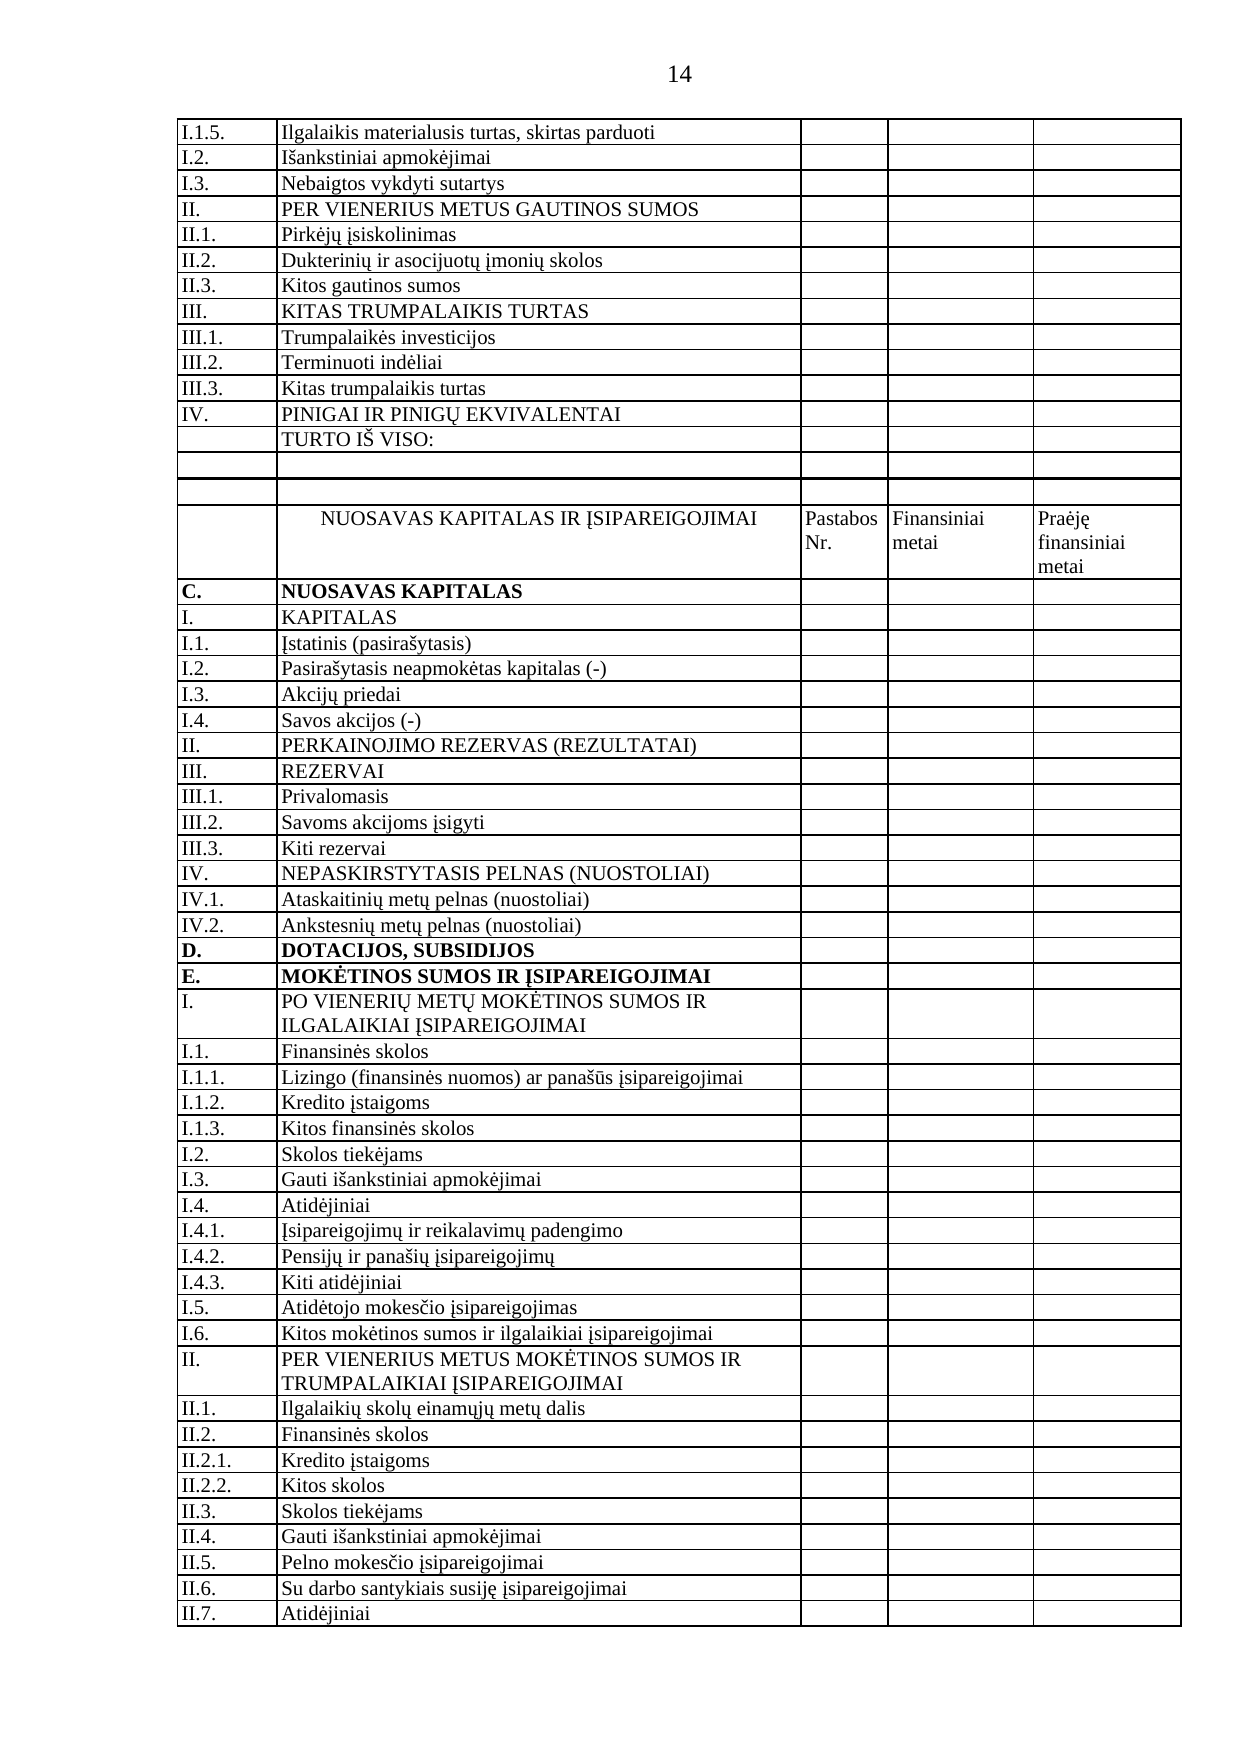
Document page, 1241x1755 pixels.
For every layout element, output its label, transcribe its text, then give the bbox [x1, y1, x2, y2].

table_cell [1034, 1039, 1180, 1063]
table_cell Skolos tiekėjams [278, 1499, 800, 1523]
table_cell Savos akcijos (-) [278, 708, 800, 732]
table_cell [178, 506, 276, 578]
table_cell [802, 656, 887, 680]
table_cell [802, 631, 887, 655]
table_cell [1034, 480, 1180, 504]
table_cell [802, 325, 887, 349]
table_cell [802, 145, 887, 169]
table_cell [1034, 759, 1180, 783]
table_cell [889, 580, 1033, 603]
table_cell [802, 759, 887, 783]
table_cell NUOSAVAS KAPITALAS [278, 580, 800, 603]
table_cell III.3. [178, 376, 276, 400]
table_cell Skolos tiekėjams [278, 1142, 800, 1166]
table_cell Akcijų priedai [278, 682, 800, 706]
table_cell III.1. [178, 785, 276, 808]
table_cell [889, 299, 1033, 323]
table_cell [1034, 248, 1180, 272]
table_cell [1034, 1116, 1180, 1140]
table_cell Ilgalaikis materialusis turtas, skirtas parduoti [278, 120, 800, 144]
table_cell [1034, 197, 1180, 221]
table_cell [889, 376, 1033, 400]
table_cell [889, 1142, 1033, 1166]
table_cell Kiti atidėjiniai [278, 1270, 800, 1294]
table_cell I.1.2. [178, 1090, 276, 1114]
table_cell [802, 480, 887, 504]
table_cell [1034, 273, 1180, 297]
table_cell PINIGAI IR PINIGŲ EKVIVALENTAI [278, 402, 800, 426]
table_cell [889, 1065, 1033, 1089]
table_cell [1034, 1499, 1180, 1523]
table_cell [1034, 1347, 1180, 1395]
table_cell II.1. [178, 222, 276, 246]
table_cell [802, 1142, 887, 1166]
table_cell I.3. [178, 1167, 276, 1191]
table_cell [1034, 708, 1180, 732]
table_cell I.3. [178, 682, 276, 706]
table_cell [889, 913, 1033, 937]
table_cell II.2.2. [178, 1473, 276, 1497]
table_cell [1034, 145, 1180, 169]
table_cell [802, 1090, 887, 1114]
table_cell [802, 605, 887, 629]
table_cell [889, 453, 1033, 477]
table_cell [889, 273, 1033, 297]
table_cell Atidėjiniai [278, 1601, 800, 1625]
table_cell Pelno mokesčio įsipareigojimai [278, 1550, 800, 1574]
table_cell [889, 1270, 1033, 1294]
table_cell [802, 708, 887, 732]
table_cell III. [178, 299, 276, 323]
table_cell [889, 350, 1033, 374]
table_cell [889, 1167, 1033, 1191]
table_cell I.2. [178, 1142, 276, 1166]
table_cell [802, 1525, 887, 1548]
table_cell Pensijų ir panašių įsipareigojimų [278, 1244, 800, 1268]
table_cell Praėję finansiniai metai [1034, 506, 1180, 578]
table_cell [889, 1347, 1033, 1395]
table_cell [1034, 605, 1180, 629]
table_cell [802, 733, 887, 757]
table_cell [802, 453, 887, 477]
table_cell [1034, 376, 1180, 400]
table_cell [802, 1167, 887, 1191]
table_cell [1034, 350, 1180, 374]
table_cell [889, 759, 1033, 783]
table_cell [889, 222, 1033, 246]
table_cell [889, 1550, 1033, 1574]
table_cell I. [178, 990, 276, 1037]
table_cell [889, 197, 1033, 221]
table_cell [889, 1396, 1033, 1420]
table_cell [802, 1499, 887, 1523]
table_cell [889, 1525, 1033, 1548]
table_cell I.3. [178, 171, 276, 195]
table_cell [802, 887, 887, 911]
table_cell [1034, 453, 1180, 477]
table_cell [802, 427, 887, 451]
table_cell [889, 1193, 1033, 1217]
table_cell II.2.1. [178, 1448, 276, 1472]
table_cell [802, 990, 887, 1037]
table_cell IV.1. [178, 887, 276, 911]
table_cell [1034, 964, 1180, 988]
table_cell I.4.3. [178, 1270, 276, 1294]
table_cell Atidėjiniai [278, 1193, 800, 1217]
table_cell [802, 964, 887, 988]
table_cell [889, 120, 1033, 144]
table_cell [802, 222, 887, 246]
table_cell [1034, 1142, 1180, 1166]
table_cell I.4. [178, 708, 276, 732]
table_cell [889, 733, 1033, 757]
table_cell [278, 453, 800, 477]
table_cell [1034, 631, 1180, 655]
table_cell Kredito įstaigoms [278, 1090, 800, 1114]
table_cell I.4.1. [178, 1218, 276, 1242]
table_cell Kitos mokėtinos sumos ir ilgalaikiai įsipareigojimai [278, 1321, 800, 1345]
table_cell [889, 1218, 1033, 1242]
table_cell [889, 171, 1033, 195]
table_cell [1034, 810, 1180, 834]
table_cell [802, 1295, 887, 1319]
table_cell [889, 836, 1033, 860]
table_cell Kitos skolos [278, 1473, 800, 1497]
table_cell Ankstesnių metų pelnas (nuostoliai) [278, 913, 800, 937]
table_cell [802, 1422, 887, 1446]
table_cell [802, 402, 887, 426]
table_cell [889, 1473, 1033, 1497]
table_cell II.3. [178, 273, 276, 297]
table_cell II. [178, 1347, 276, 1395]
table_cell [1034, 1065, 1180, 1089]
table_cell [802, 273, 887, 297]
table_cell I. [178, 605, 276, 629]
table_cell E. [178, 964, 276, 988]
table_cell [889, 1422, 1033, 1446]
table_cell [889, 1116, 1033, 1140]
table_cell [1034, 1448, 1180, 1472]
table_cell [1034, 580, 1180, 603]
table_cell Gauti išankstiniai apmokėjimai [278, 1525, 800, 1548]
table_cell Finansiniai metai [889, 506, 1033, 578]
table_cell [889, 1601, 1033, 1625]
table_cell II. [178, 197, 276, 221]
table_cell I.1.5. [178, 120, 276, 144]
table_cell I.4.2. [178, 1244, 276, 1268]
table_cell [889, 990, 1033, 1037]
table_cell [1034, 1525, 1180, 1548]
table_cell [889, 605, 1033, 629]
table_cell [802, 810, 887, 834]
table_cell [1034, 938, 1180, 962]
table_cell MOKĖTINOS SUMOS IR ĮSIPAREIGOJIMAI [278, 964, 800, 988]
table_cell [1034, 836, 1180, 860]
table_cell I.5. [178, 1295, 276, 1319]
table_cell Su darbo santykiais susiję įsipareigojimai [278, 1576, 800, 1600]
table_cell III.1. [178, 325, 276, 349]
table_cell [802, 1116, 887, 1140]
table_cell [178, 480, 276, 504]
table_cell II.6. [178, 1576, 276, 1600]
table_cell [802, 913, 887, 937]
table_cell [889, 145, 1033, 169]
table_cell NUOSAVAS KAPITALAS IR ĮSIPAREIGOJIMAI [278, 506, 800, 578]
table_cell TURTO IŠ VISO: [278, 427, 800, 451]
table_cell II.1. [178, 1396, 276, 1420]
table_cell [802, 580, 887, 603]
table_cell III.2. [178, 810, 276, 834]
table_cell [802, 1347, 887, 1395]
table_cell III.2. [178, 350, 276, 374]
table_cell Dukterinių ir asocijuotų įmonių skolos [278, 248, 800, 272]
table_cell I.1. [178, 631, 276, 655]
table_cell REZERVAI [278, 759, 800, 783]
table_cell PERKAINOJIMO REZERVAS (REZULTATAI) [278, 733, 800, 757]
table_cell [1034, 1601, 1180, 1625]
table_cell PO VIENERIŲ METŲ MOKĖTINOS SUMOS IR ILGALAIKIAI ĮSIPAREIGOJIMAI [278, 990, 800, 1037]
table_cell Atidėtojo mokesčio įsipareigojimas [278, 1295, 800, 1319]
table_cell [889, 1499, 1033, 1523]
table_cell [802, 120, 887, 144]
table_cell [802, 197, 887, 221]
table_cell III. [178, 759, 276, 783]
table_cell Terminuoti indėliai [278, 350, 800, 374]
table_cell [802, 350, 887, 374]
table_cell [1034, 325, 1180, 349]
table_cell [1034, 1396, 1180, 1420]
table_cell I.1. [178, 1039, 276, 1063]
table_cell [802, 1039, 887, 1063]
table_cell I.2. [178, 656, 276, 680]
table_cell [1034, 656, 1180, 680]
table_cell [802, 682, 887, 706]
table_cell [1034, 733, 1180, 757]
table_cell KAPITALAS [278, 605, 800, 629]
table_cell [1034, 299, 1180, 323]
table_cell [802, 1396, 887, 1420]
table_cell [1034, 785, 1180, 808]
table_cell [802, 1270, 887, 1294]
table_cell IV. [178, 402, 276, 426]
table_cell II.2. [178, 248, 276, 272]
table_cell I.1.3. [178, 1116, 276, 1140]
table_cell I.1.1. [178, 1065, 276, 1089]
table_cell IV.2. [178, 913, 276, 937]
table_cell [1034, 1321, 1180, 1345]
table_cell DOTACIJOS, SUBSIDIJOS [278, 938, 800, 962]
table_cell [802, 836, 887, 860]
table_cell [1034, 990, 1180, 1037]
table_cell Lizingo (finansinės nuomos) ar panašūs įsipareigojimai [278, 1065, 800, 1089]
table_cell Finansinės skolos [278, 1422, 800, 1446]
table_cell IV. [178, 861, 276, 885]
table_cell [1034, 120, 1180, 144]
table_cell [802, 376, 887, 400]
table_cell [889, 708, 1033, 732]
table_cell [889, 480, 1033, 504]
table_cell [1034, 861, 1180, 885]
table_cell [889, 887, 1033, 911]
table_cell [802, 1601, 887, 1625]
table_cell [178, 453, 276, 477]
table_cell Kitos finansinės skolos [278, 1116, 800, 1140]
table_cell [889, 1244, 1033, 1268]
table_cell Išankstiniai apmokėjimai [278, 145, 800, 169]
table_cell Privalomasis [278, 785, 800, 808]
table_cell [889, 631, 1033, 655]
table_cell [1034, 171, 1180, 195]
table_cell NEPASKIRSTYTASIS PELNAS (NUOSTOLIAI) [278, 861, 800, 885]
table_cell PER VIENERIUS METUS MOKĖTINOS SUMOS IR TRUMPALAIKIAI ĮSIPAREIGOJIMAI [278, 1347, 800, 1395]
table_cell Pastabos Nr. [802, 506, 887, 578]
table_cell Finansinės skolos [278, 1039, 800, 1063]
table_cell [802, 171, 887, 195]
table_cell [802, 938, 887, 962]
table_cell [889, 1448, 1033, 1472]
table_cell [889, 248, 1033, 272]
table_cell [802, 1065, 887, 1089]
table_cell [889, 427, 1033, 451]
table_cell [1034, 913, 1180, 937]
table_cell [889, 1321, 1033, 1345]
table_cell [802, 1550, 887, 1574]
table_cell [802, 299, 887, 323]
table_cell I.6. [178, 1321, 276, 1345]
table_cell II.5. [178, 1550, 276, 1574]
table_cell [1034, 1193, 1180, 1217]
table_cell C. [178, 580, 276, 603]
table_cell Kredito įstaigoms [278, 1448, 800, 1472]
table_cell Kitos gautinos sumos [278, 273, 800, 297]
table_cell [802, 1473, 887, 1497]
table_cell [802, 1218, 887, 1242]
table_cell [1034, 887, 1180, 911]
table_cell [1034, 1090, 1180, 1114]
table_cell [889, 1295, 1033, 1319]
table_cell [802, 1321, 887, 1345]
table_cell [1034, 682, 1180, 706]
table_cell [1034, 1270, 1180, 1294]
table_cell [802, 785, 887, 808]
table_cell KITAS TRUMPALAIKIS TURTAS [278, 299, 800, 323]
table_cell Savoms akcijoms įsigyti [278, 810, 800, 834]
table_cell [802, 1193, 887, 1217]
table_cell Nebaigtos vykdyti sutartys [278, 171, 800, 195]
table_cell Įsipareigojimų ir reikalavimų padengimo [278, 1218, 800, 1242]
table_cell [1034, 1576, 1180, 1600]
table_cell Pirkėjų įsiskolinimas [278, 222, 800, 246]
table_cell [1034, 1244, 1180, 1268]
table_cell [1034, 222, 1180, 246]
table_cell PER VIENERIUS METUS GAUTINOS SUMOS [278, 197, 800, 221]
table_cell [889, 1576, 1033, 1600]
table_cell Kitas trumpalaikis turtas [278, 376, 800, 400]
table_cell [889, 785, 1033, 808]
table_cell [889, 1090, 1033, 1114]
table_cell [802, 1244, 887, 1268]
table_cell Pasirašytasis neapmokėtas kapitalas (-) [278, 656, 800, 680]
table_cell [1034, 1473, 1180, 1497]
table_cell [889, 656, 1033, 680]
table_cell [889, 861, 1033, 885]
table_cell [802, 1448, 887, 1472]
table_cell II.3. [178, 1499, 276, 1523]
table_cell [889, 810, 1033, 834]
table_cell III.3. [178, 836, 276, 860]
table_cell [278, 480, 800, 504]
table_cell D. [178, 938, 276, 962]
table_cell [178, 427, 276, 451]
table_cell I.4. [178, 1193, 276, 1217]
table_cell [889, 1039, 1033, 1063]
table_cell [802, 1576, 887, 1600]
table_cell I.2. [178, 145, 276, 169]
table_cell II.2. [178, 1422, 276, 1446]
table_cell [1034, 1167, 1180, 1191]
table_cell Ilgalaikių skolų einamųjų metų dalis [278, 1396, 800, 1420]
table_cell Trumpalaikės investicijos [278, 325, 800, 349]
table_cell II.7. [178, 1601, 276, 1625]
table_cell Įstatinis (pasirašytasis) [278, 631, 800, 655]
table_cell [1034, 1218, 1180, 1242]
table_cell Gauti išankstiniai apmokėjimai [278, 1167, 800, 1191]
table_cell [1034, 1422, 1180, 1446]
table_cell Ataskaitinių metų pelnas (nuostoliai) [278, 887, 800, 911]
table_cell II.4. [178, 1525, 276, 1548]
table_cell [889, 938, 1033, 962]
table_cell [889, 964, 1033, 988]
table_cell II. [178, 733, 276, 757]
table_cell [802, 248, 887, 272]
table_cell [889, 402, 1033, 426]
table_cell [1034, 1295, 1180, 1319]
table_cell [889, 325, 1033, 349]
table_cell Kiti rezervai [278, 836, 800, 860]
table_cell [889, 682, 1033, 706]
table_cell [1034, 1550, 1180, 1574]
table_cell [802, 861, 887, 885]
table_cell [1034, 402, 1180, 426]
table_cell [1034, 427, 1180, 451]
